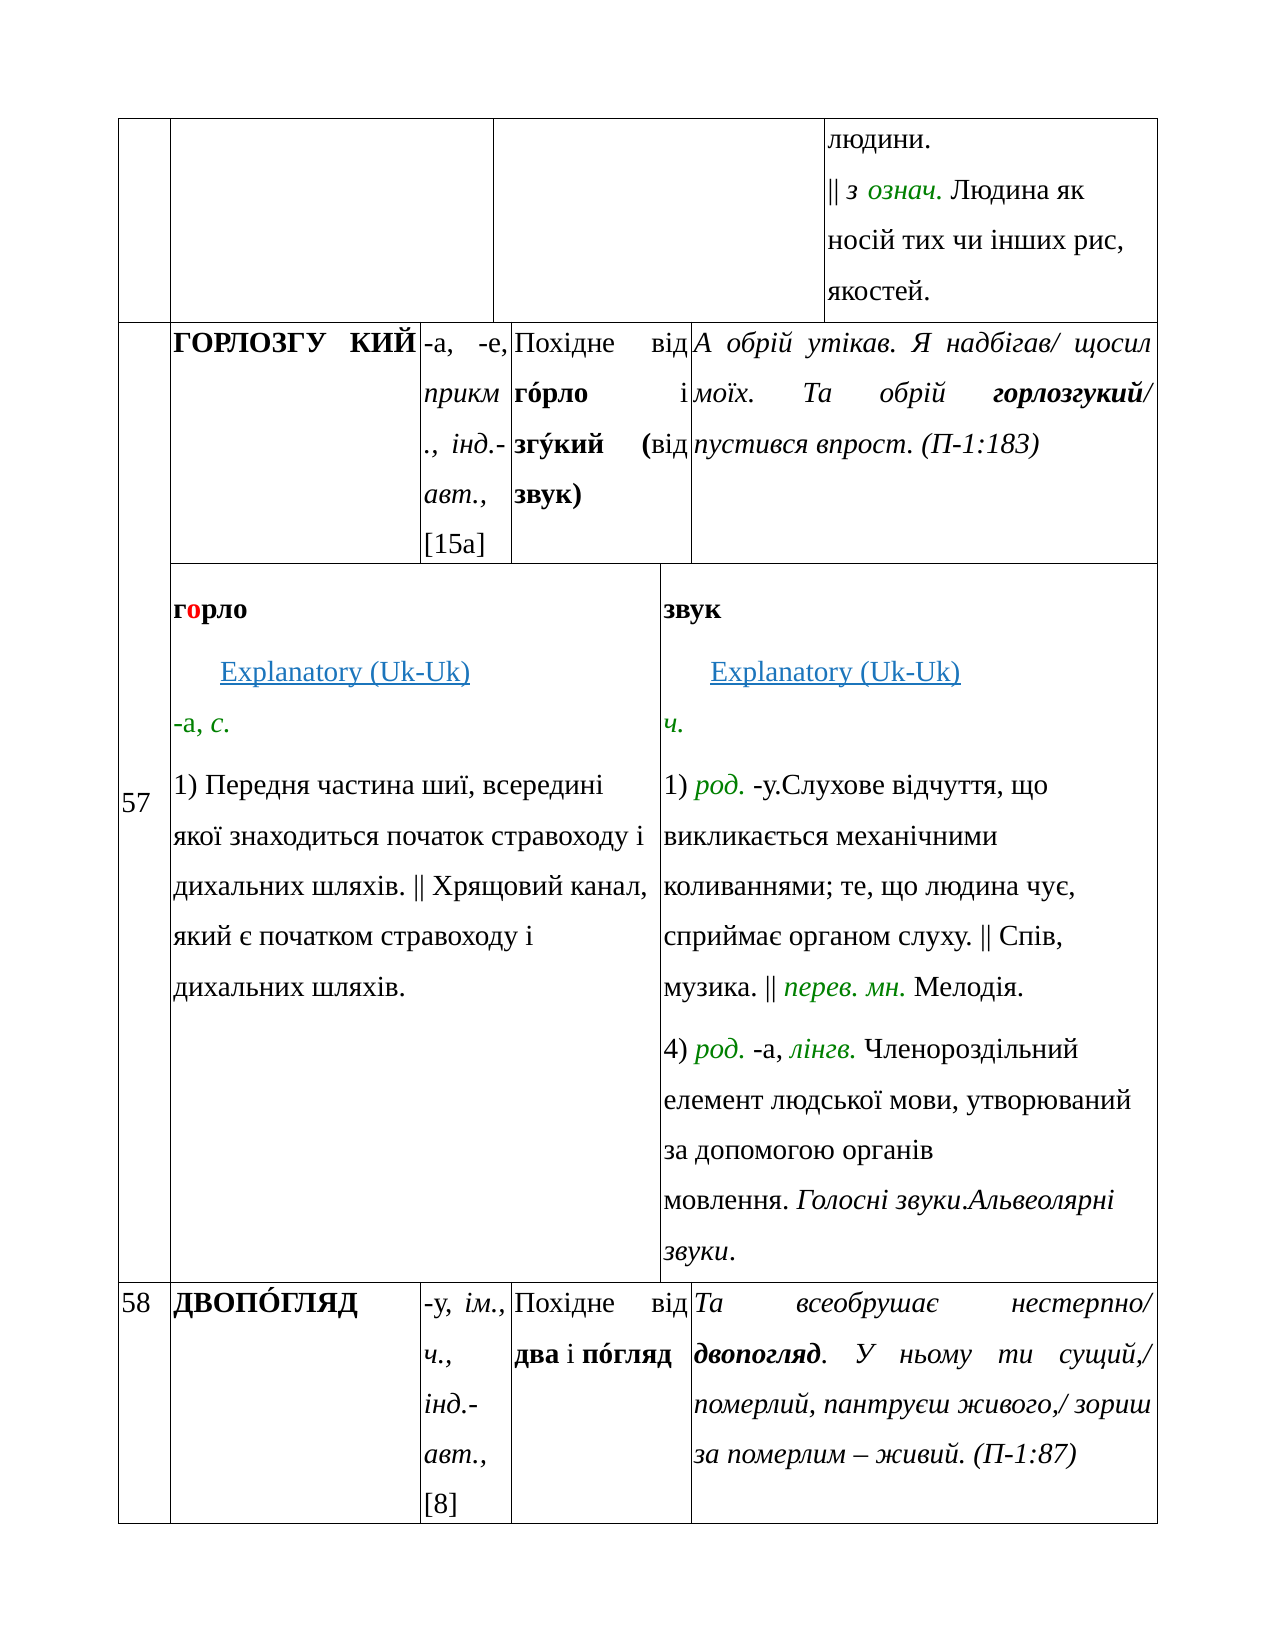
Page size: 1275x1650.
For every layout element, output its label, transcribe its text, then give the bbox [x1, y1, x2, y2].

table_cell [494, 119, 824, 322]
table_cell -а, -е, прикм., інд.-авт., [15а] [421, 323, 511, 563]
table_cell -у, ім., ч., інд.-авт., [8] [421, 1283, 511, 1523]
table_cell Похідне від гóрло і згýкий (від звук) [512, 323, 691, 563]
table_cell звук Explanatory (Uk-Uk) ч. 1) род. -у.Слухове відчуття, що викликається механічними коливаннями; те, що людина чує, сприймає органом слуху. || Спів, музика. || перев. мн. Мелодія. 4) род. -а, лінгв. Членороздільний елемент людської мови, утворюваний за допомогою органів мовлення. Голосні звуки.Альвеолярні звуки. [661, 564, 1157, 1282]
table_cell людини. || з означ. Людина як носій тих чи інших рис, якостей. [825, 119, 1157, 322]
table_cell Горлозгукий [171, 323, 420, 563]
table_cell 58 [119, 1283, 170, 1523]
table_cell [171, 119, 493, 322]
table_cell [119, 119, 170, 322]
table_cell 57 [119, 323, 170, 1282]
table_cell А обрій утікав. Я надбігав/ щосил моїх. Та обрій горлозгукий/ пустився впрост. (П-1:183) [692, 323, 1157, 563]
table_cell горло Explanatory (Uk-Uk) -а, с. 1) Передня частина шиї, всередині якої знаходиться початок стравоходу і дихальних шляхів. || Хрящовий канал, який є початком стравоходу і дихальних шляхів. [171, 564, 660, 1282]
table_cell Та всеобрушає нестерпно/ двопогляд. У ньому ти сущий,/ померлий, пантруєш живого,/ зориш за померлим – живий. (П-1:87) [692, 1283, 1157, 1523]
table_cell Двопóгляд [171, 1283, 420, 1523]
table_cell Похідне від два і пóгляд [512, 1283, 691, 1523]
